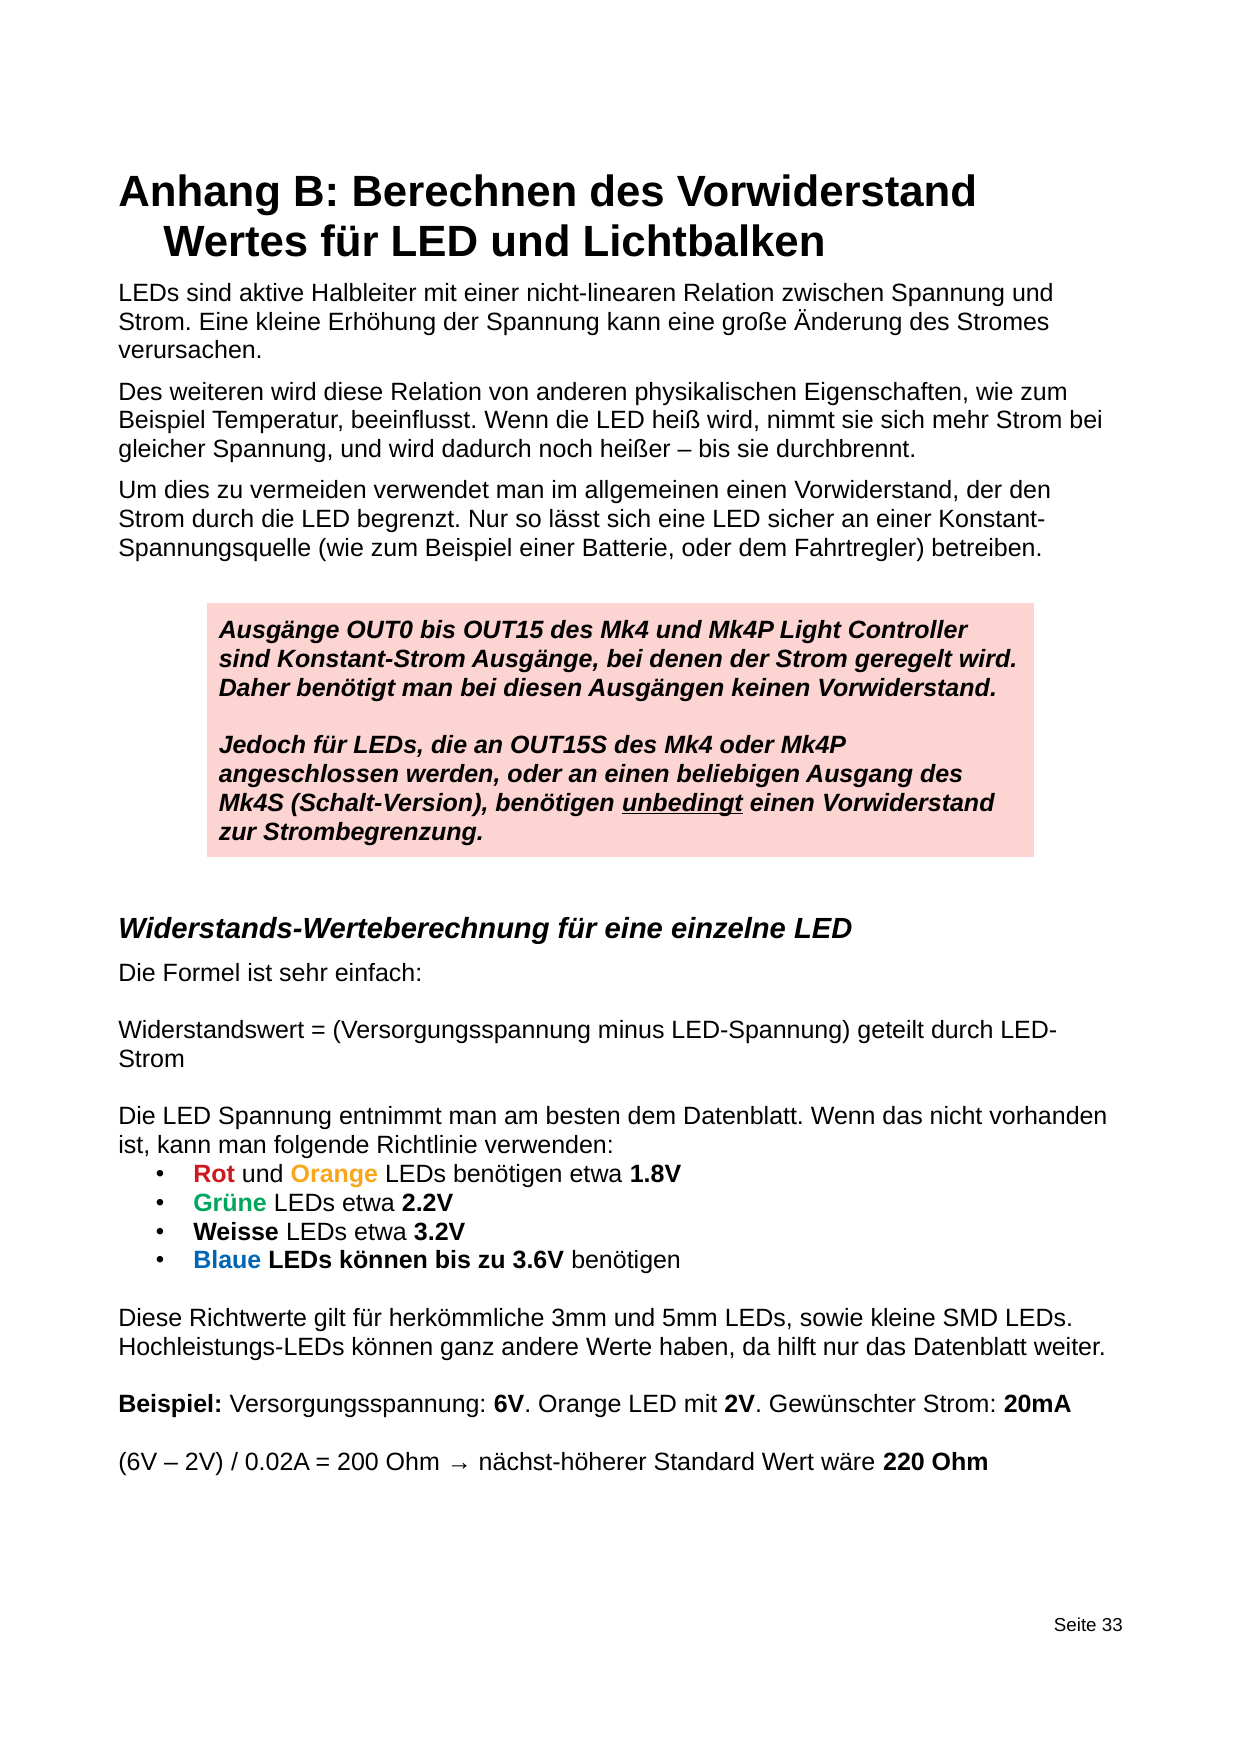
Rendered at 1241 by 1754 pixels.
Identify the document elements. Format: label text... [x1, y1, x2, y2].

text Des weiteren wird diese Relation von anderen physikalischen Eigenschaften, wie zum Beispiel Temperatur, beeinflusst. Wenn die LED heiß wird, nimmt sie sich mehr Strom bei gleicher Spannung, und wird dadurch noch heißer – bis sie durchbrennt. [118, 377, 1122, 463]
subtitle Anhang B: Berechnen des Vorwiderstand Wertes für LED und Lichtbalken [118, 165, 1122, 266]
text Die LED Spannung entnimmt man am besten dem Datenblatt. Wenn das nicht vorhanden ist, kann man folgende Richtlinie verwenden: [118, 1101, 1122, 1159]
text Beispiel: Versorgungsspannung: 6V. Orange LED mit 2V. Gewünschter Strom: 20mA [118, 1389, 1122, 1418]
list Blaue LEDs können bis zu 3.6V benötigen [156, 1245, 1122, 1274]
text Diese Richtwerte gilt für herkömmliche 3mm und 5mm LEDs, sowie kleine SMD LEDs. Hochleistungs-LEDs können ganz andere Werte haben, da hilft nur das Datenblatt weiter. [118, 1303, 1122, 1361]
text Um dies zu vermeiden verwendet man im allgemeinen einen Vorwiderstand, der den Strom durch die LED begrenzt. Nur so lässt sich eine LED sicher an einer Konstant-Spannungsquelle (wie zum Beispiel einer Batterie, oder dem Fahrtregler) betreiben. [118, 475, 1122, 562]
list Weisse LEDs etwa 3.2V [156, 1217, 1122, 1245]
text LEDs sind aktive Halbleiter mit einer nicht-linearen Relation zwischen Spannung und Strom. Eine kleine Erhöhung der Spannung kann eine große Änderung des Stromes verursachen. [118, 278, 1122, 364]
text Widerstandswert = (Versorgungsspannung minus LED-Spannung) geteilt durch LED-Strom [118, 1015, 1122, 1073]
text Ausgänge OUT0 bis OUT15 des Mk4 und Mk4P Light Controller sind Konstant-Strom Ausgänge, bei denen der Strom geregelt wird. Daher benötigt man bei diesen Ausgängen keinen Vorwiderstand. [207, 603, 1034, 702]
list Grüne LEDs etwa 2.2V [156, 1188, 1122, 1217]
text Die Formel ist sehr einfach: [118, 958, 1122, 986]
subtitle Widerstands-Werteberechnung für eine einzelne LED [118, 912, 1122, 945]
list Rot und Orange LEDs benötigen etwa 1.8V [156, 1159, 1122, 1188]
text (6V – 2V) / 0.02A = 200 Ohm → nächst-höherer Standard Wert wäre 220 Ohm [118, 1447, 1122, 1476]
text Jedoch für LEDs, die an OUT15S des Mk4 oder Mk4P angeschlossen werden, oder an einen beliebigen Ausgang des Mk4S (Schalt-Version), benötigen unbedingt einen Vorwiderstand zur Strombegrenzung. [207, 730, 1034, 857]
